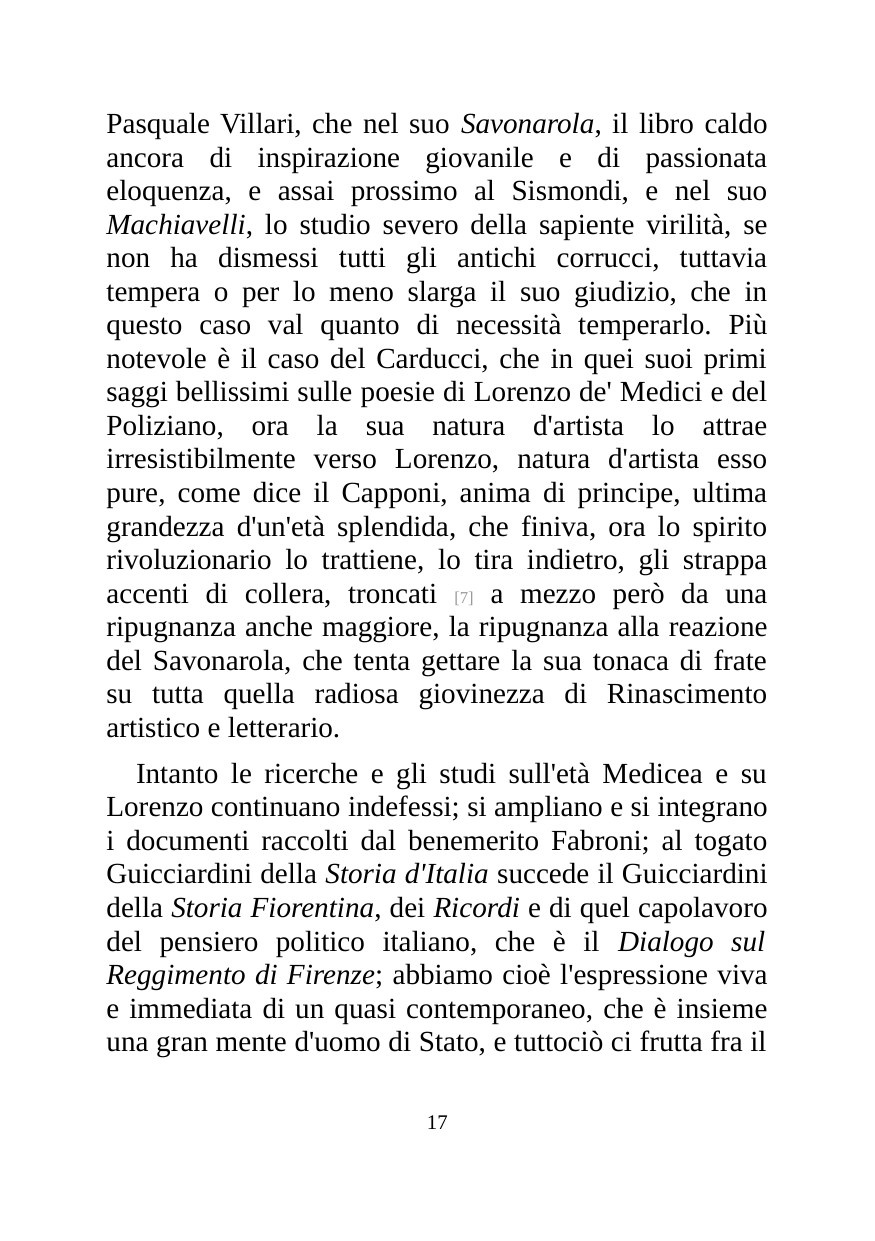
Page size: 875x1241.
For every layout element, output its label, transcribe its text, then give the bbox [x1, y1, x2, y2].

text Pasquale Villari, che nel suo Savonarola, il libro caldo ancora di inspirazione giovanile e di passionata eloquenza, e assai prossimo al Sismondi, e nel suo Machiavelli, lo studio severo della sapiente virilità, se non ha dismessi tutti gli antichi corrucci, tuttavia tempera o per lo meno slarga il suo giudizio, che in questo caso val quanto di necessità temperarlo. Più notevole è il caso del Carducci, che in quei suoi primi saggi bellissimi sulle poesie di Lorenzo de' Medici e del Poliziano, ora la sua natura d'artista lo attrae irresistibilmente verso Lorenzo, natura d'artista esso pure, come dice il Capponi, anima di principe, ultima grandezza d'un'età splendida, che finiva, ora lo spirito rivoluzionario lo trattiene, lo tira indietro, gli strappa accenti di collera, troncati [7] a mezzo però da una ripugnanza anche maggiore, la ripugnanza alla reazione del Savonarola, che tenta gettare la sua tonaca di frate su tutta quella radiosa giovinezza di Rinascimento artistico e letterario. [106, 106, 768, 743]
text Intanto le ricerche e gli studi sull'età Medicea e su Lorenzo continuano indefessi; si ampliano e si integrano i documenti raccolti dal benemerito Fabroni; al togato Guicciardini della Storia d'Italia succede il Guicciardini della Storia Fiorentina, dei Ricordi e di quel capolavoro del pensiero politico italiano, che è il Dialogo sul Reggimento di Firenze; abbiamo cioè l'espressione viva e immediata di un quasi contemporaneo, che è insieme una gran mente d'uomo di Stato, e tuttociò ci frutta fra il [106, 756, 768, 1058]
